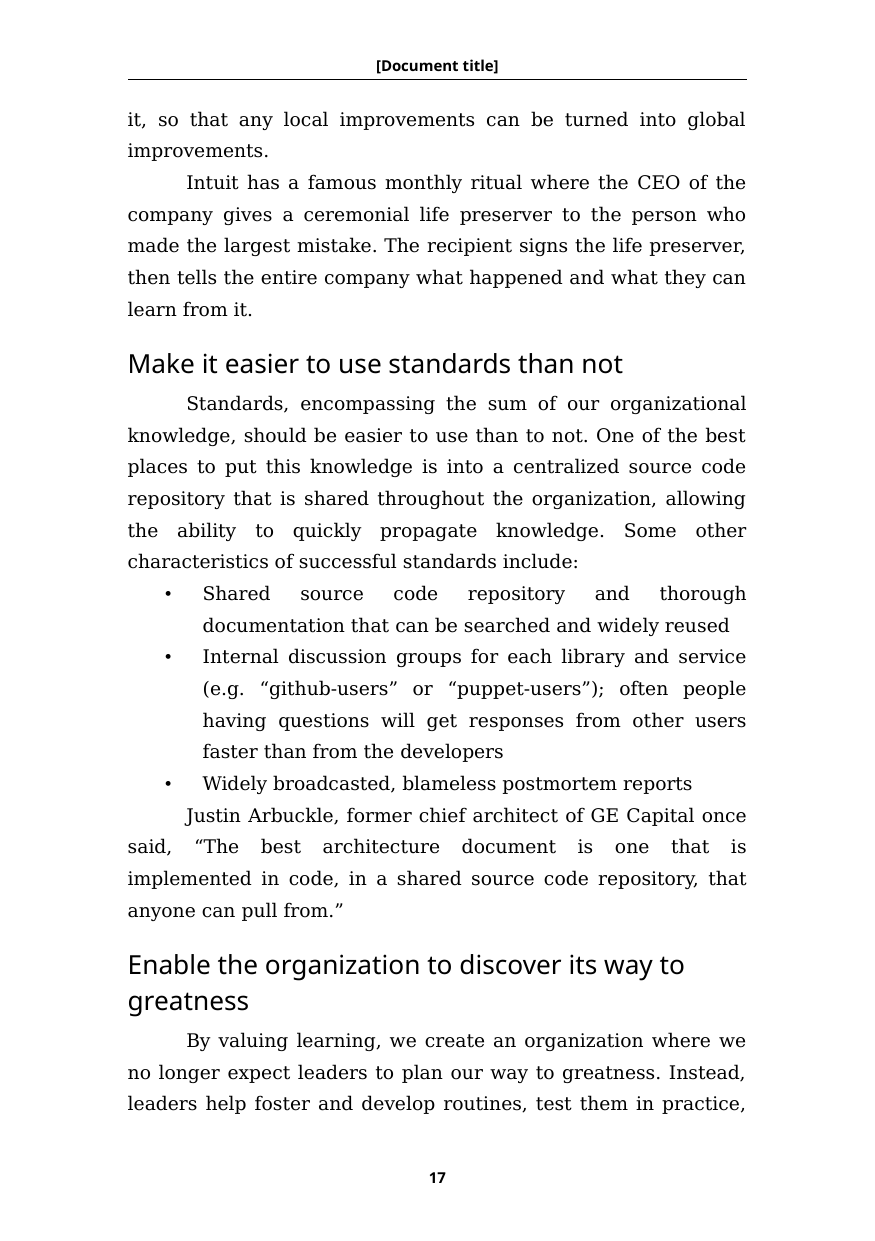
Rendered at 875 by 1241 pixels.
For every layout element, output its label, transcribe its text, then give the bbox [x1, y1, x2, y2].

text By valuing learning, we create an organization where we no longer expect leaders to plan our way to greatness. Instead, leaders help foster and develop routines, test them in practice, [127, 1030, 747, 1115]
subtitle Make it easier to use standards than not [127, 345, 747, 381]
text Intuit has a famous monthly ritual where the CEO of the company gives a ceremonial life preserver to the person who made the largest mistake. The recipient signs the life preserver, then tells the entire company what happened and what they can learn from it. [127, 172, 747, 321]
list Internal discussion groups for each library and service (e.g. “github-users” or “puppet-users”); often people having questions will get responses from other users faster than from the developers [165, 647, 747, 763]
list Shared source code repository and thorough documentation that can be searched and widely reused [165, 583, 747, 637]
text Standards, encompassing the sum of our organizational knowledge, should be easier to use than to not. One of the best places to put this knowledge is into a centralized source code repository that is shared throughout the organization, allowing the ability to quickly propagate knowledge. Some other characteristics of successful standards include: [127, 393, 747, 573]
text Justin Arbuckle, former chief architect of GE Capital once said, “The best architecture document is one that is implemented in code, in a shared source code repository, that anyone can pull from.” [127, 805, 747, 922]
subtitle Enable the organization to discover its way to greatness [127, 946, 747, 1018]
list Widely broadcasted, blameless postmortem reports [165, 773, 747, 795]
text it, so that any local improvements can be turned into global improvements. [127, 109, 747, 162]
